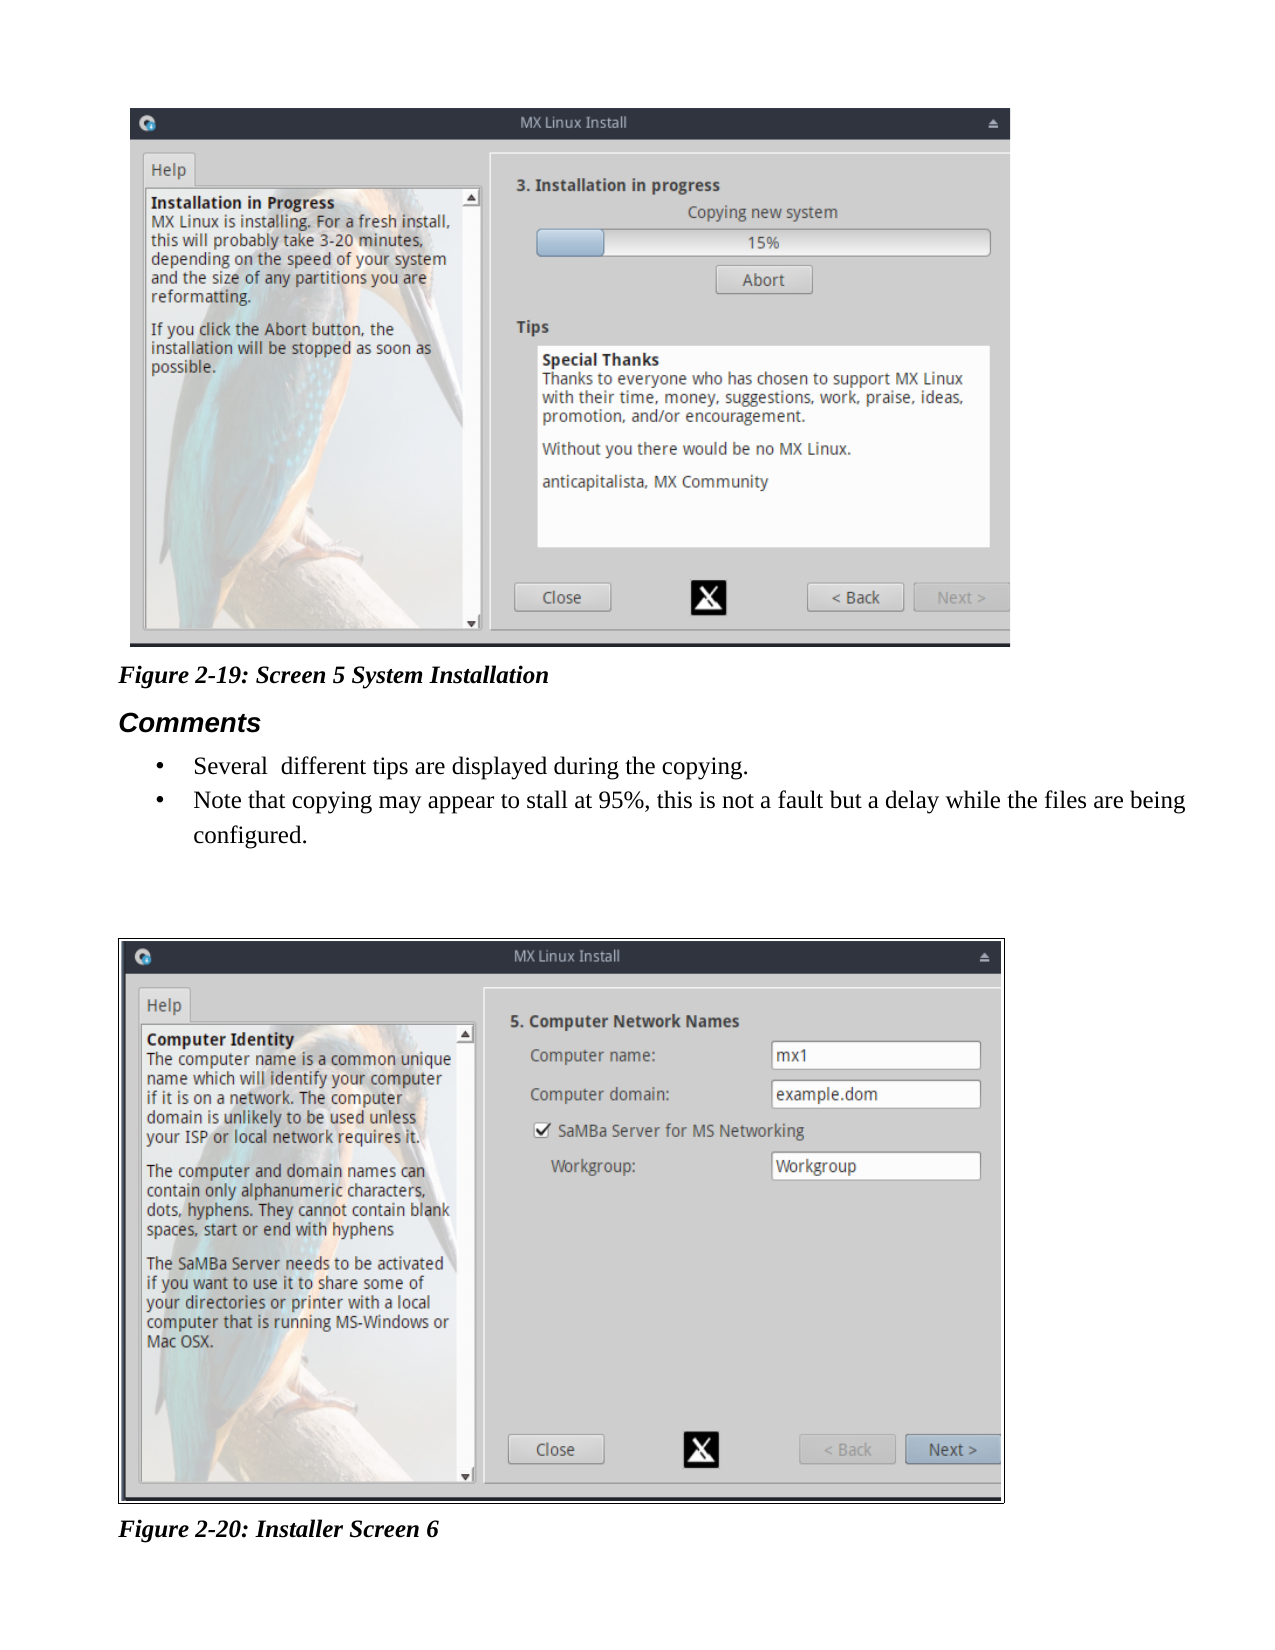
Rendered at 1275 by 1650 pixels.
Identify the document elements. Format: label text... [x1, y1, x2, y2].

picture [130, 108, 1011, 647]
list Several different tips are displayed during the copying. [156, 751, 1216, 780]
picture [121, 941, 1001, 1501]
list Note that copying may appear to stall at 95%, this is not a fault but a delay while the files are being configured. [156, 786, 1216, 849]
text Figure 2-20: Installer Screen 6 [118, 1512, 1216, 1543]
subtitle Comments [118, 707, 1216, 739]
text Figure 2-19: Screen 5 System Installation [118, 660, 1216, 688]
